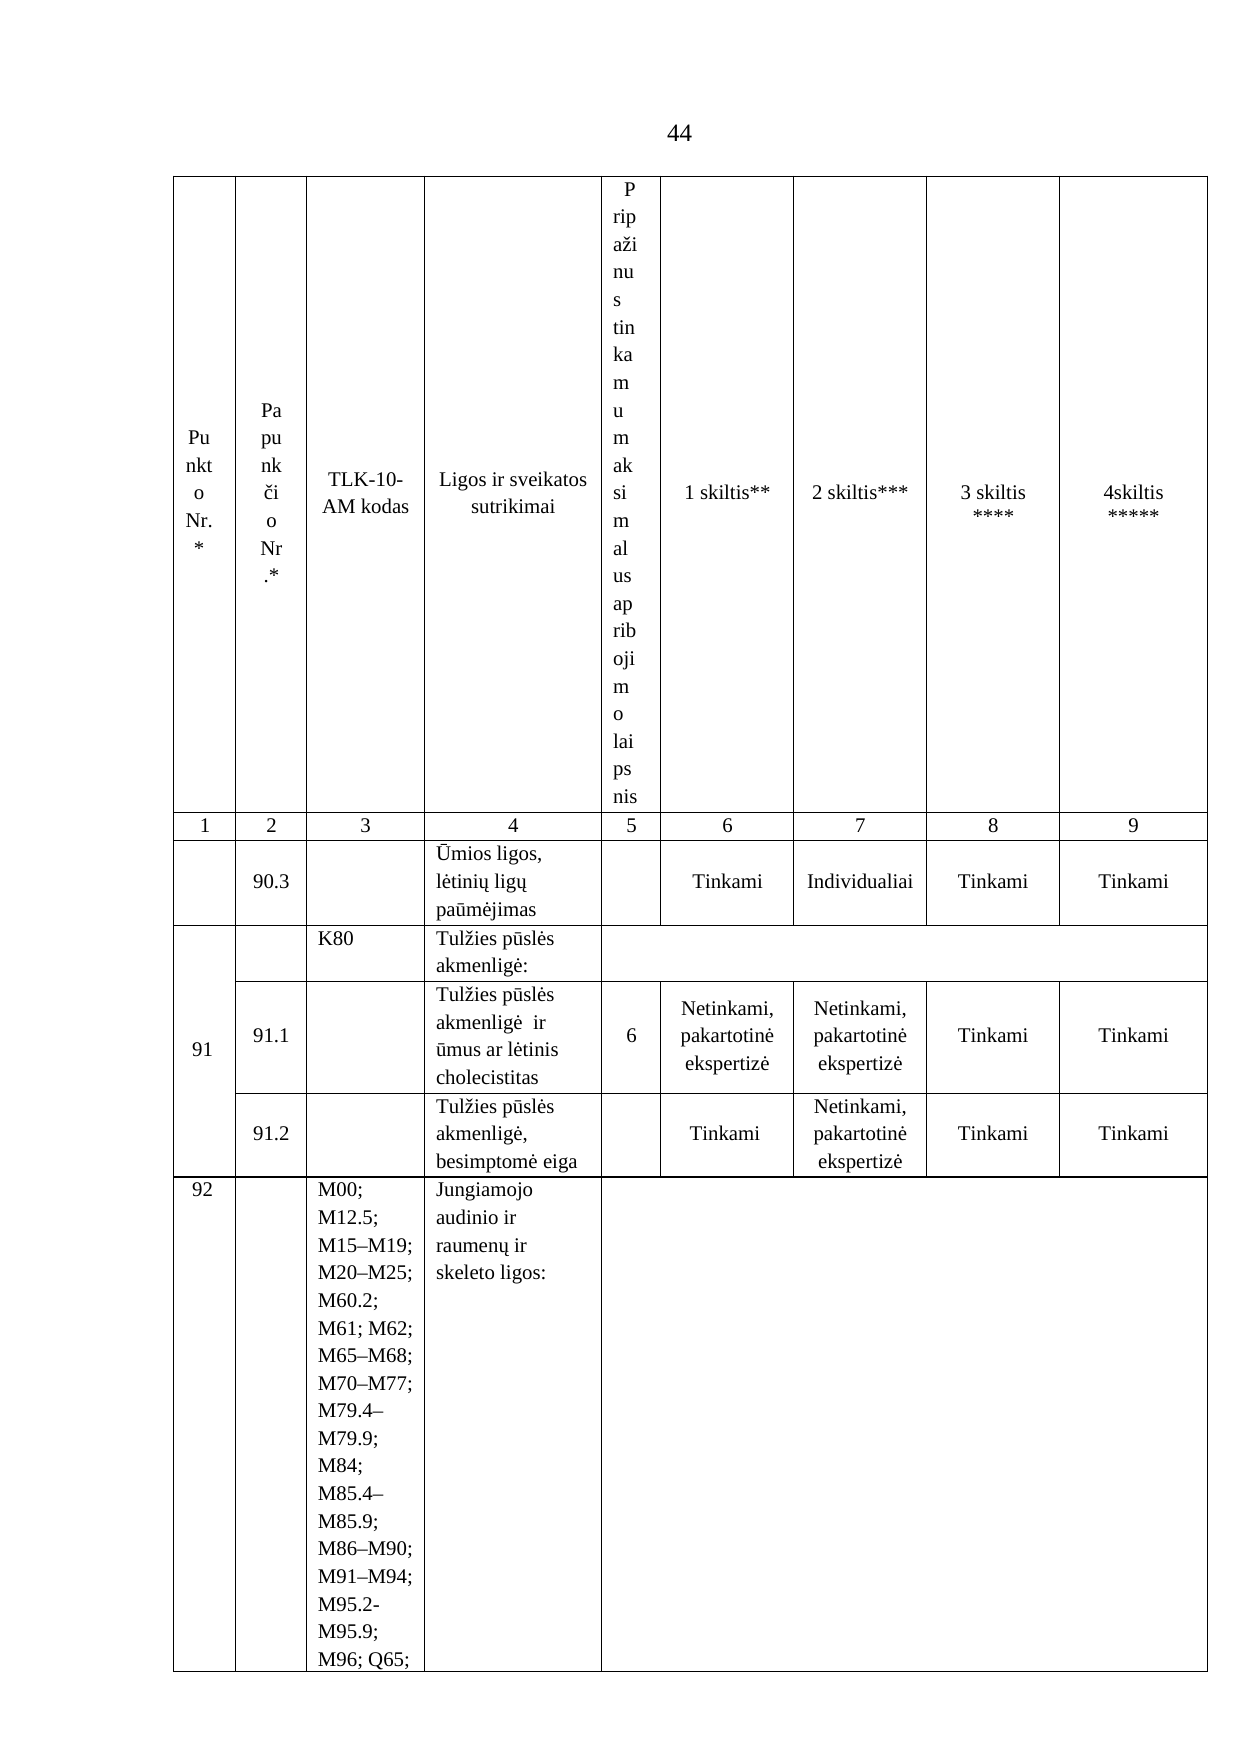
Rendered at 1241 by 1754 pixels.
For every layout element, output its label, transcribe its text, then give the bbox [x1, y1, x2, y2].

table_cell Tinkami [927, 1094, 1059, 1176]
table_cell [307, 1094, 424, 1176]
table_header 2 skiltis*** [794, 177, 926, 812]
table_cell Tulžies pūslės akmenligė ir ūmus ar lėtinis cholecistitas [425, 982, 601, 1092]
table_cell 92 [174, 1178, 235, 1671]
table_cell 9 [1060, 813, 1207, 840]
table_cell 91.1 [236, 982, 306, 1092]
table_cell [602, 926, 1207, 981]
table_header Papunkčio Nr.* [236, 177, 306, 812]
table_cell 8 [927, 813, 1059, 840]
table_cell [602, 1094, 660, 1176]
table_cell 2 [236, 813, 306, 840]
table_cell [307, 982, 424, 1092]
table_cell [236, 926, 306, 981]
table_cell Tinkami [1060, 982, 1207, 1092]
table_cell 6 [602, 982, 660, 1092]
table_cell 4 [425, 813, 601, 840]
table_cell Tinkami [927, 982, 1059, 1092]
table_cell 6 [661, 813, 793, 840]
table_cell Ūmios ligos, lėtinių ligų paūmėjimas [425, 841, 601, 925]
table_cell Tulžies pūslės akmenligė: [425, 926, 601, 981]
table_cell Netinkami, pakartotinė ekspertizė [794, 1094, 926, 1176]
table_header TLK-10-AM kodas [307, 177, 424, 812]
table_cell 1 [174, 813, 235, 840]
table_cell [602, 1178, 1207, 1671]
table_cell [307, 841, 424, 925]
table_header 3 skiltis **** [927, 177, 1059, 812]
table_cell 7 [794, 813, 926, 840]
table_header 1 skiltis** [661, 177, 793, 812]
table_header Pripažinus tinkamu maksimalus apribojimo laipsnis [602, 177, 660, 812]
table_cell [236, 1178, 306, 1671]
table_cell Tinkami [1060, 1094, 1207, 1176]
table_cell Tinkami [927, 841, 1059, 925]
table_cell 3 [307, 813, 424, 840]
table_cell 91.2 [236, 1094, 306, 1176]
table_cell Tinkami [661, 841, 793, 925]
table_cell Tinkami [1060, 841, 1207, 925]
table_cell 90.3 [236, 841, 306, 925]
table_cell Tinkami [661, 1094, 793, 1176]
table_header Ligos ir sveikatos sutrikimai [425, 177, 601, 812]
table_cell [602, 841, 660, 925]
table_cell Individualiai [794, 841, 926, 925]
table_cell M00; M12.5; M15–M19; M20–M25; M60.2; M61; M62; M65–M68; M70–M77; M79.4–M79.9; M84; M85.4–M85.9; M86–M90; M91–M94; M95.2-M95.9; M96; Q65; [307, 1178, 424, 1671]
table_cell [174, 841, 235, 925]
table_header Punkto Nr.* [174, 177, 235, 812]
table_cell 91 [174, 926, 235, 1176]
table_cell 5 [602, 813, 660, 840]
table_header 4skiltis ***** [1060, 177, 1207, 812]
table_cell Netinkami, pakartotinė ekspertizė [661, 982, 793, 1092]
table_cell K80 [307, 926, 424, 981]
table_cell Tulžies pūslės akmenligė, besimptomė eiga [425, 1094, 601, 1176]
table_cell Netinkami, pakartotinė ekspertizė [794, 982, 926, 1092]
table_cell Jungiamojo audinio ir raumenų ir skeleto ligos: [425, 1178, 601, 1671]
